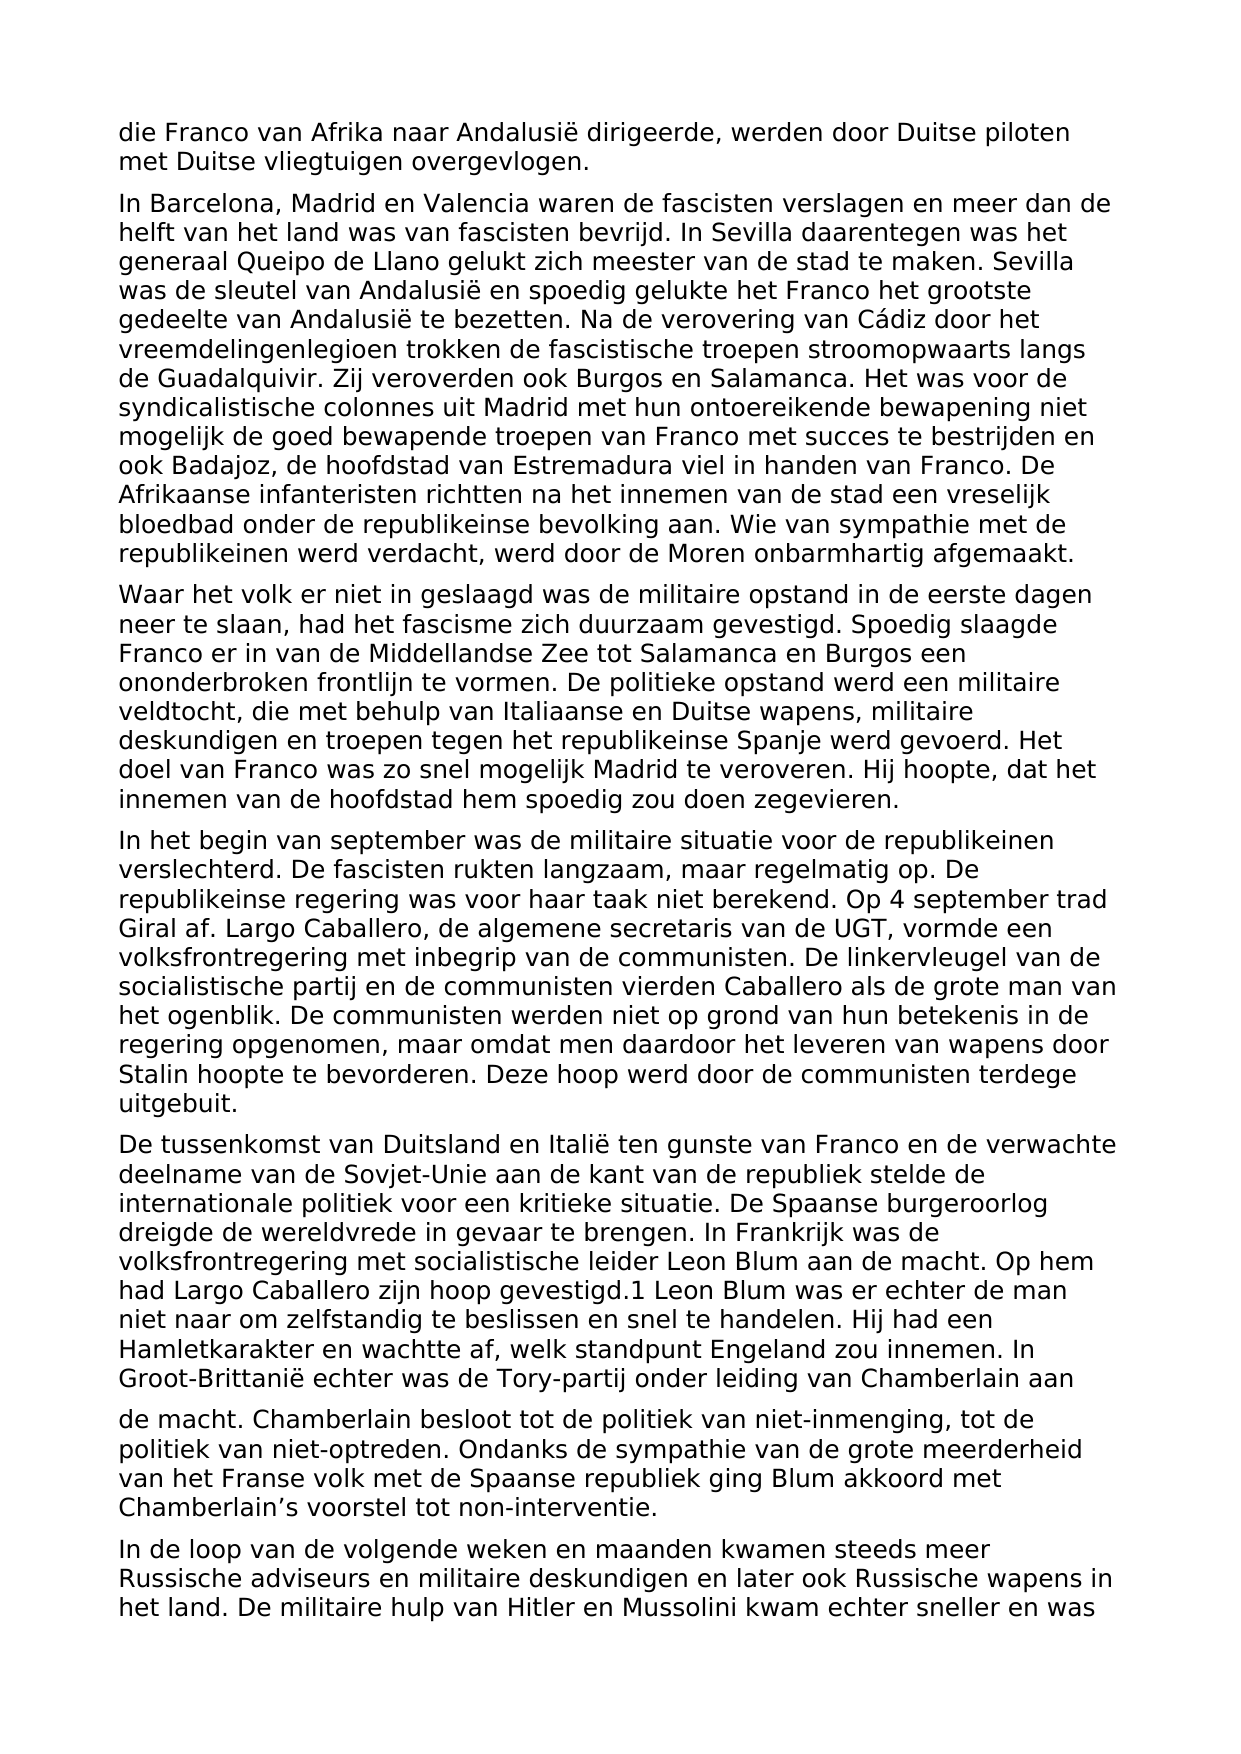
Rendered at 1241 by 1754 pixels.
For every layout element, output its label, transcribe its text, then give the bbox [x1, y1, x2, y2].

text De tussenkomst van Duitsland en Italië ten gunste van Franco en de verwachte deelname van de Sovjet-Unie aan de kant van de republiek stelde de internationale politiek voor een kritieke situatie. De Spaanse burgeroorlog dreigde de wereldvrede in gevaar te brengen. In Frankrijk was de volksfrontregering met socialistische leider Leon Blum aan de macht. Op hem had Largo Caballero zijn hoop gevestigd.1 Leon Blum was er echter de man niet naar om zelfstandig te beslissen en snel te handelen. Hij had een Hamletkarakter en wachtte af, welk standpunt Engeland zou innemen. In Groot-Brittanië echter was de Tory-partij onder leiding van Chamberlain aan [118, 1131, 1122, 1393]
text In de loop van de volgende weken en maanden kwamen steeds meer Russische adviseurs en militaire deskundigen en later ook Russische wapens in het land. De militaire hulp van Hitler en Mussolini kwam echter sneller en was [118, 1535, 1122, 1622]
text de macht. Chamberlain besloot tot de politiek van niet-inmenging, tot de politiek van niet-optreden. Ondanks de sympathie van de grote meerderheid van het Franse volk met de Spaanse republiek ging Blum akkoord met Chamberlain’s voorstel tot non-interventie. [118, 1406, 1122, 1522]
text die Franco van Afrika naar Andalusië dirigeerde, werden door Duitse piloten met Duitse vliegtuigen overgevlogen. [118, 118, 1122, 176]
text In het begin van september was de militaire situatie voor de republikeinen verslechterd. De fascisten rukten langzaam, maar regelmatig op. De republikeinse regering was voor haar taak niet berekend. Op 4 september trad Giral af. Largo Caballero, de algemene secretaris van de UGT, vormde een volksfrontregering met inbegrip van de communisten. De linkervleugel van de socialistische partij en de communisten vierden Caballero als de grote man van het ogenblik. De communisten werden niet op grond van hun betekenis in de regering opgenomen, maar omdat men daardoor het leveren van wapens door Stalin hoopte te bevorderen. Deze hoop werd door de communisten terdege uitgebuit. [118, 826, 1122, 1118]
text In Barcelona, Madrid en Valencia waren de fascisten verslagen en meer dan de helft van het land was van fascisten bevrijd. In Sevilla daarentegen was het generaal Queipo de Llano gelukt zich meester van de stad te maken. Sevilla was de sleutel van Andalusië en spoedig gelukte het Franco het grootste gedeelte van Andalusië te bezetten. Na de verovering van Cádiz door het vreemdelingenlegioen trokken de fascistische troepen stroomopwaarts langs de Guadalquivir. Zij veroverden ook Burgos en Salamanca. Het was voor de syndicalistische colonnes uit Madrid met hun ontoereikende bewapening niet mogelijk de goed bewapende troepen van Franco met succes te bestrijden en ook Badajoz, de hoofdstad van Estremadura viel in handen van Franco. De Afrikaanse infanteristen richtten na het innemen van de stad een vreselijk bloedbad onder de republikeinse bevolking aan. Wie van sympathie met de republikeinen werd verdacht, werd door de Moren onbarmhartig afgemaakt. [118, 189, 1122, 568]
text Waar het volk er niet in geslaagd was de militaire opstand in de eerste dagen neer te slaan, had het fascisme zich duurzaam gevestigd. Spoedig slaagde Franco er in van de Middellandse Zee tot Salamanca en Burgos een ononderbroken frontlijn te vormen. De politieke opstand werd een militaire veldtocht, die met behulp van Italiaanse en Duitse wapens, militaire deskundigen en troepen tegen het republikeinse Spanje werd gevoerd. Het doel van Franco was zo snel mogelijk Madrid te veroveren. Hij hoopte, dat het innemen van de hoofdstad hem spoedig zou doen zegevieren. [118, 581, 1122, 814]
